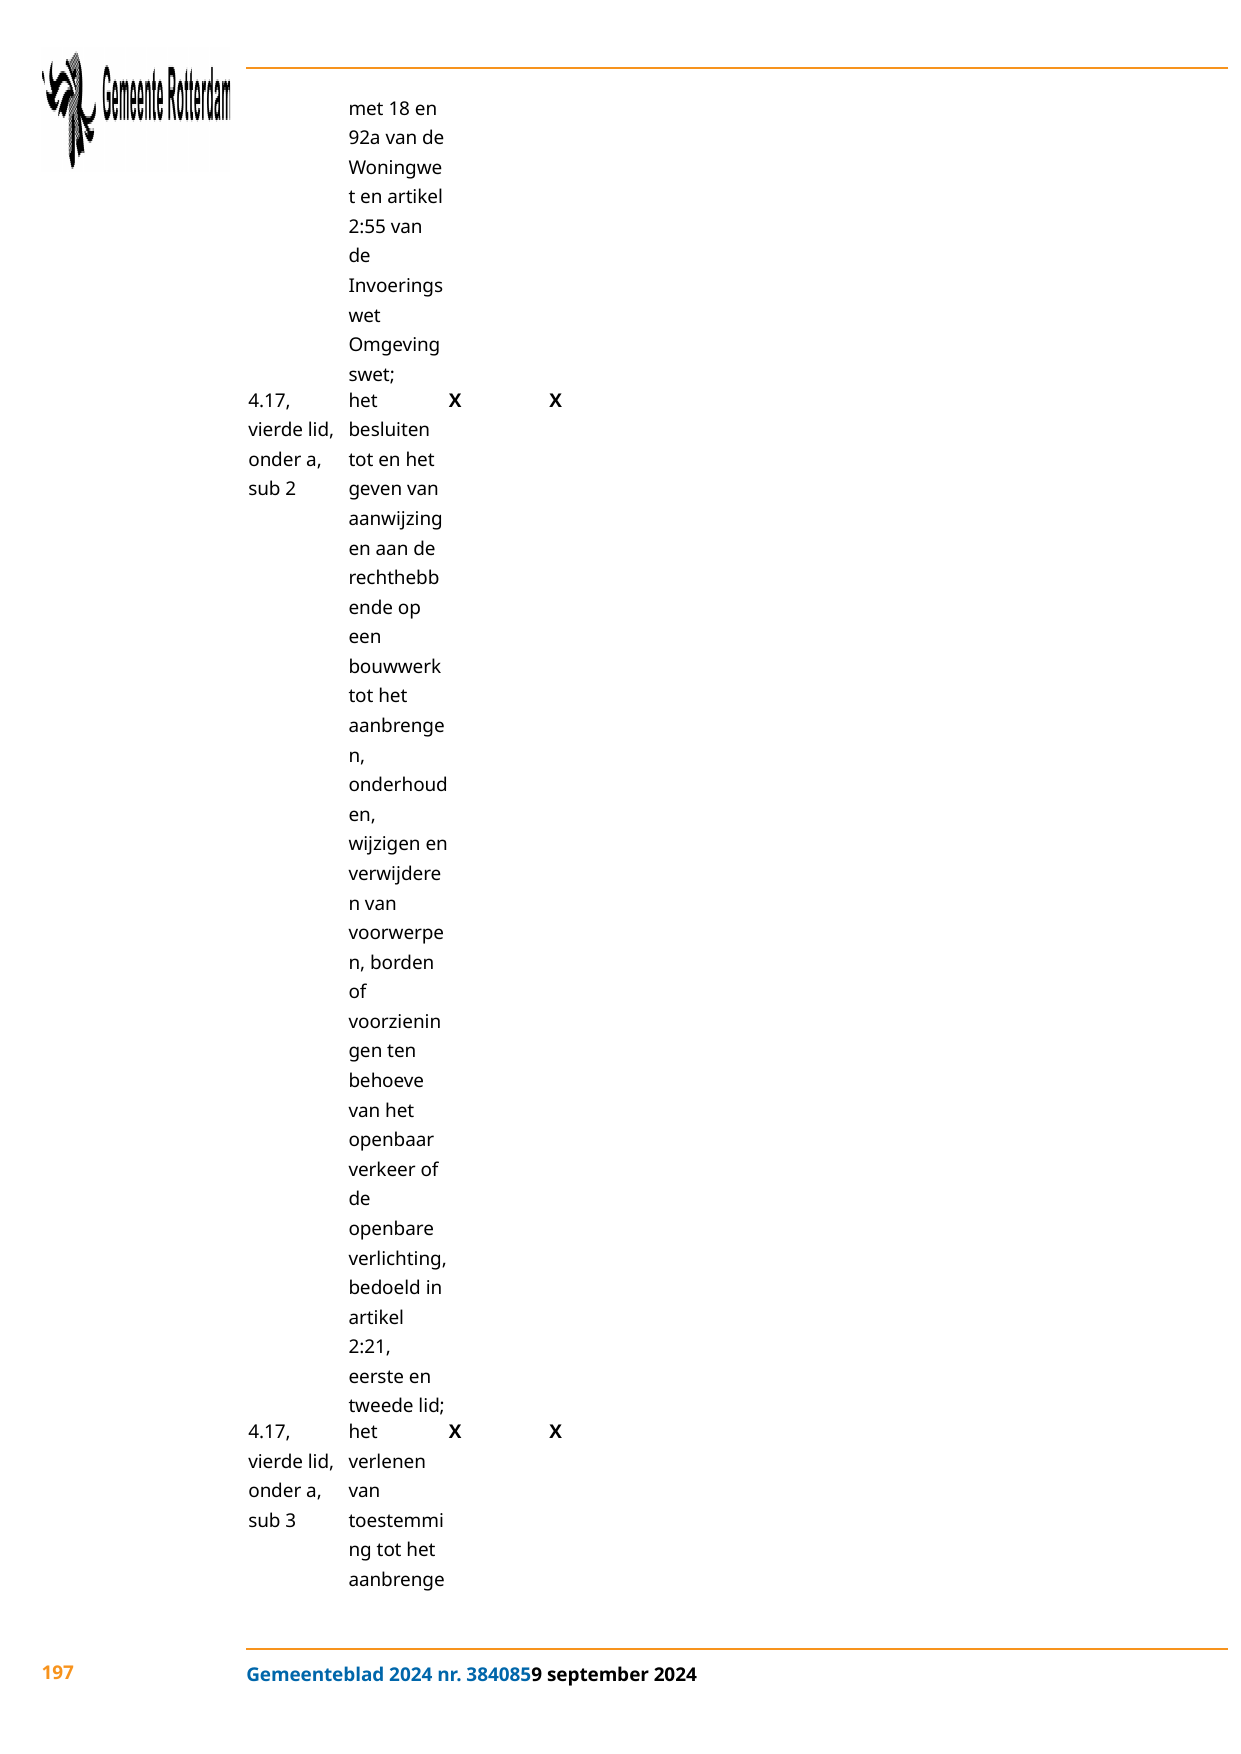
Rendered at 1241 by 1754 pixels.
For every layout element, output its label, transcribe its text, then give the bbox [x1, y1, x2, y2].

table_cell [850, 95, 951, 387]
table_cell het besluiten tot en het geven van aanwijzingen aan de rechthebbende op een bouwwerk tot het aanbrengen, onderhouden, wijzigen en verwijderen van voorwerpen, borden of voorzieningen ten behoeve van het openbaar verkeer of de openbare verlichting, bedoeld in artikel 2:21, eerste en tweede lid; [348, 387, 449, 1418]
table_cell [248, 95, 348, 387]
table_cell [850, 387, 951, 1418]
table_cell X [449, 1418, 549, 1592]
table_cell [850, 1418, 951, 1592]
table_cell [650, 387, 750, 1418]
table_cell [1051, 95, 1152, 387]
table_cell met 18 en 92a van de Woningwet en artikel 2:55 van de Invoeringswet Omgevingswet; [348, 95, 449, 387]
table_cell [750, 1418, 850, 1592]
table_cell [549, 95, 649, 387]
table_cell [449, 95, 549, 387]
table_cell 4.17, vierde lid, onder a, sub 3 [248, 1418, 348, 1592]
table_cell 4.17, vierde lid, onder a, sub 2 [248, 387, 348, 1418]
table_cell X [549, 387, 649, 1418]
table_cell X [449, 387, 549, 1418]
table_cell [750, 95, 850, 387]
table_cell [650, 1418, 750, 1592]
table_cell [1051, 1418, 1152, 1592]
table_cell [951, 1418, 1051, 1592]
table_cell X [549, 1418, 649, 1592]
picture [41, 47, 231, 172]
table_cell [650, 95, 750, 387]
table_cell het verlenen van toestemming tot het aanbrenge [348, 1418, 449, 1592]
table_cell [1051, 387, 1152, 1418]
table_cell [951, 387, 1051, 1418]
table_cell [951, 95, 1051, 387]
table_cell [750, 387, 850, 1418]
